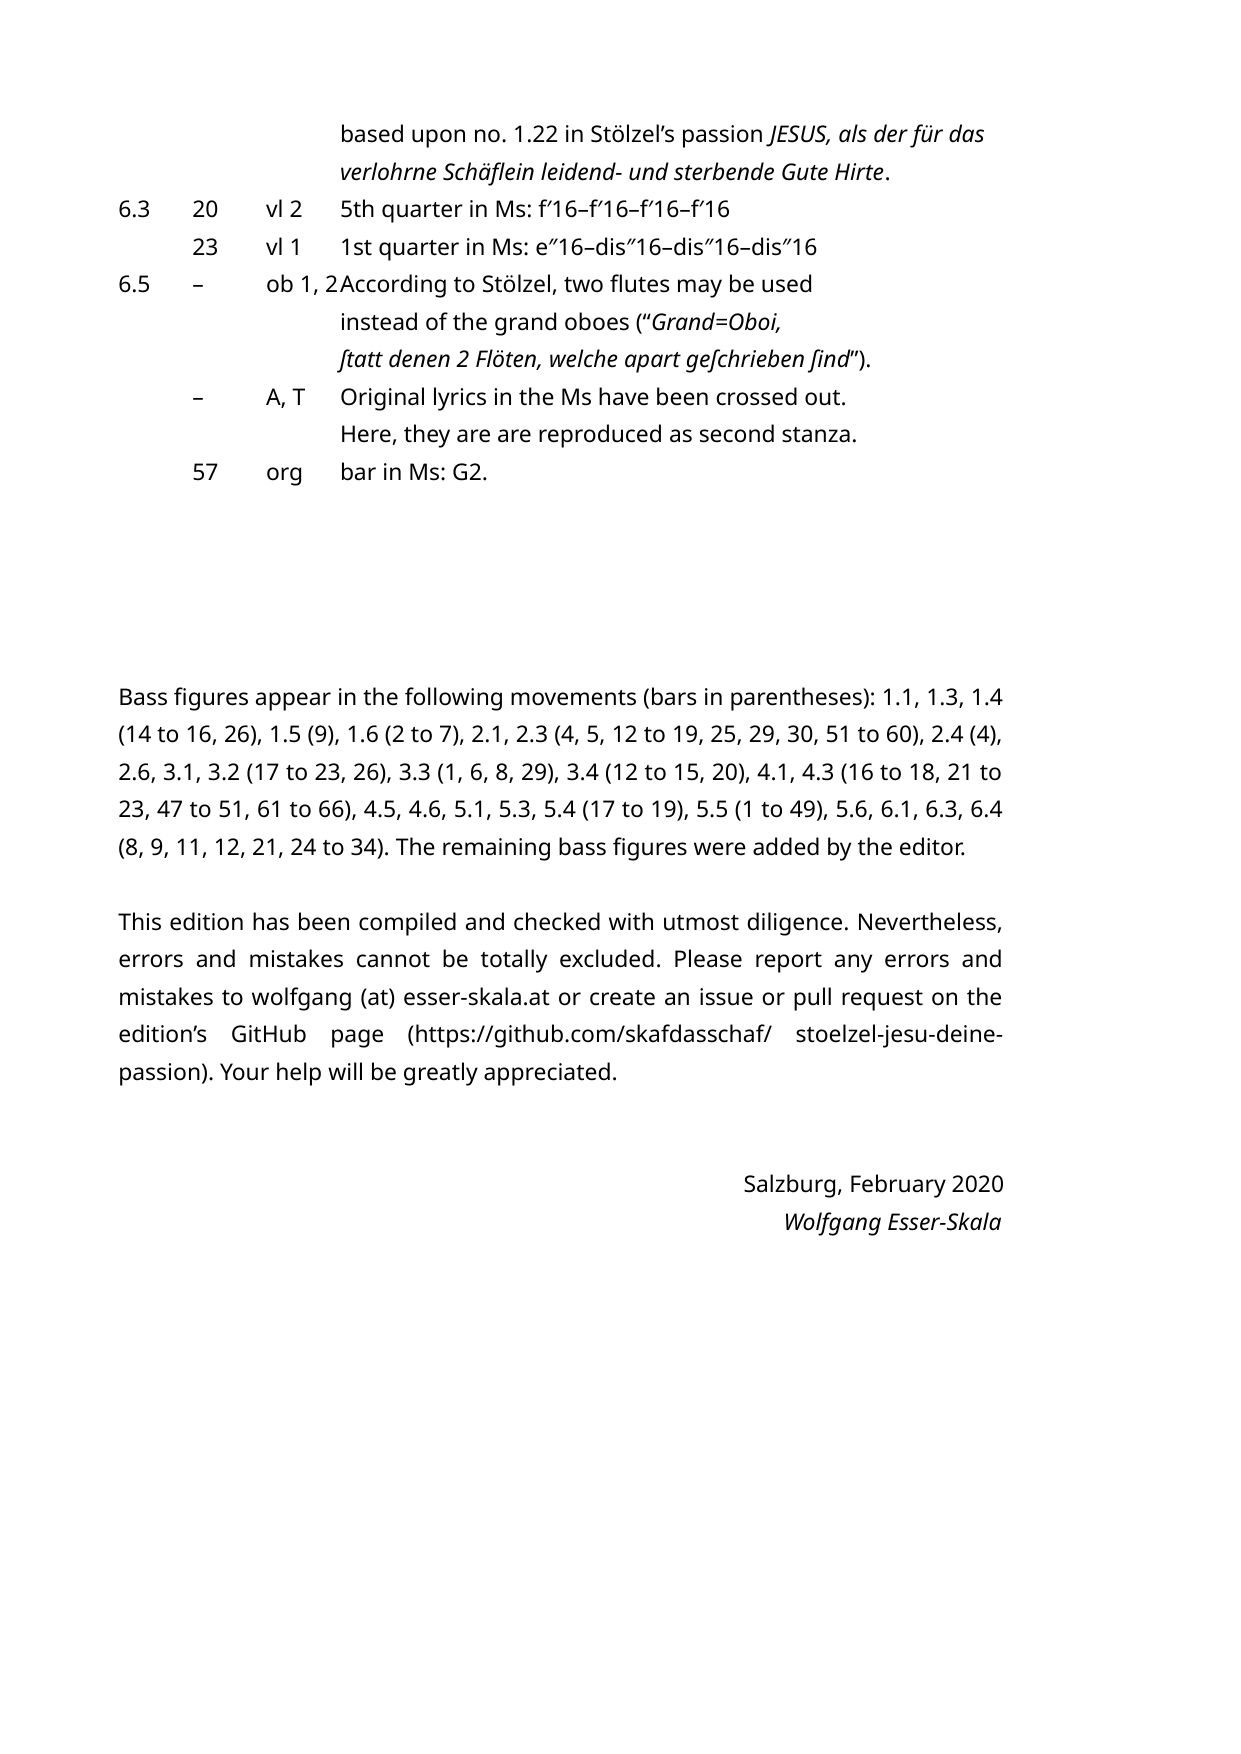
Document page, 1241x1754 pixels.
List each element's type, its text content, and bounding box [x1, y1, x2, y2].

text This edition has been compiled and checked with utmost diligence. Nevertheless, errors and mistakes cannot be totally excluded. Please report any errors and mistakes to wolfgang (at) esser-skala.at or create an issue or pull request on the edition’s GitHub page (https://github.com/skafdasschaf/ stoelzel-jesu-deine-passion). Your help will be greatly appreciated. [118, 906, 1004, 1087]
text based upon no. 1.22 in Stölzel’s passion JESUS, als der für das verlohrne Schäflein leidend- und sterbende Gute Hirte. 6.3 20 vl 2 5th quarter in Ms: f′16–f′16–f′16–f′16 23 vl 1 1st quarter in Ms: e″16–dis″16–dis″16–dis″16 6.5 – ob 1, 2 According to Stölzel, two flutes may be used instead of the grand oboes (“Grand=Oboi, ſtatt denen 2 Flöten, welche apart geſchrieben ſind”). – A, T Original lyrics in the Ms have been crossed out. Here, they are are reproduced as second stanza. 57 org bar in Ms: G2. [118, 118, 1004, 562]
text Bass figures appear in the following movements (bars in parentheses): 1.1, 1.3, 1.4 (14 to 16, 26), 1.5 (9), 1.6 (2 to 7), 2.1, 2.3 (4, 5, 12 to 19, 25, 29, 30, 51 to 60), 2.4 (4), 2.6, 3.1, 3.2 (17 to 23, 26), 3.3 (1, 6, 8, 29), 3.4 (12 to 15, 20), 4.1, 4.3 (16 to 18, 21 to 23, 47 to 51, 61 to 66), 4.5, 4.6, 5.1, 5.3, 5.4 (17 to 19), 5.5 (1 to 49), 5.6, 6.1, 6.3, 6.4 (8, 9, 11, 12, 21, 24 to 34). The remaining bass figures were added by the editor. [118, 681, 1004, 862]
text Salzburg, February 2020 Wolfgang Esser-Skala [118, 1168, 1004, 1237]
